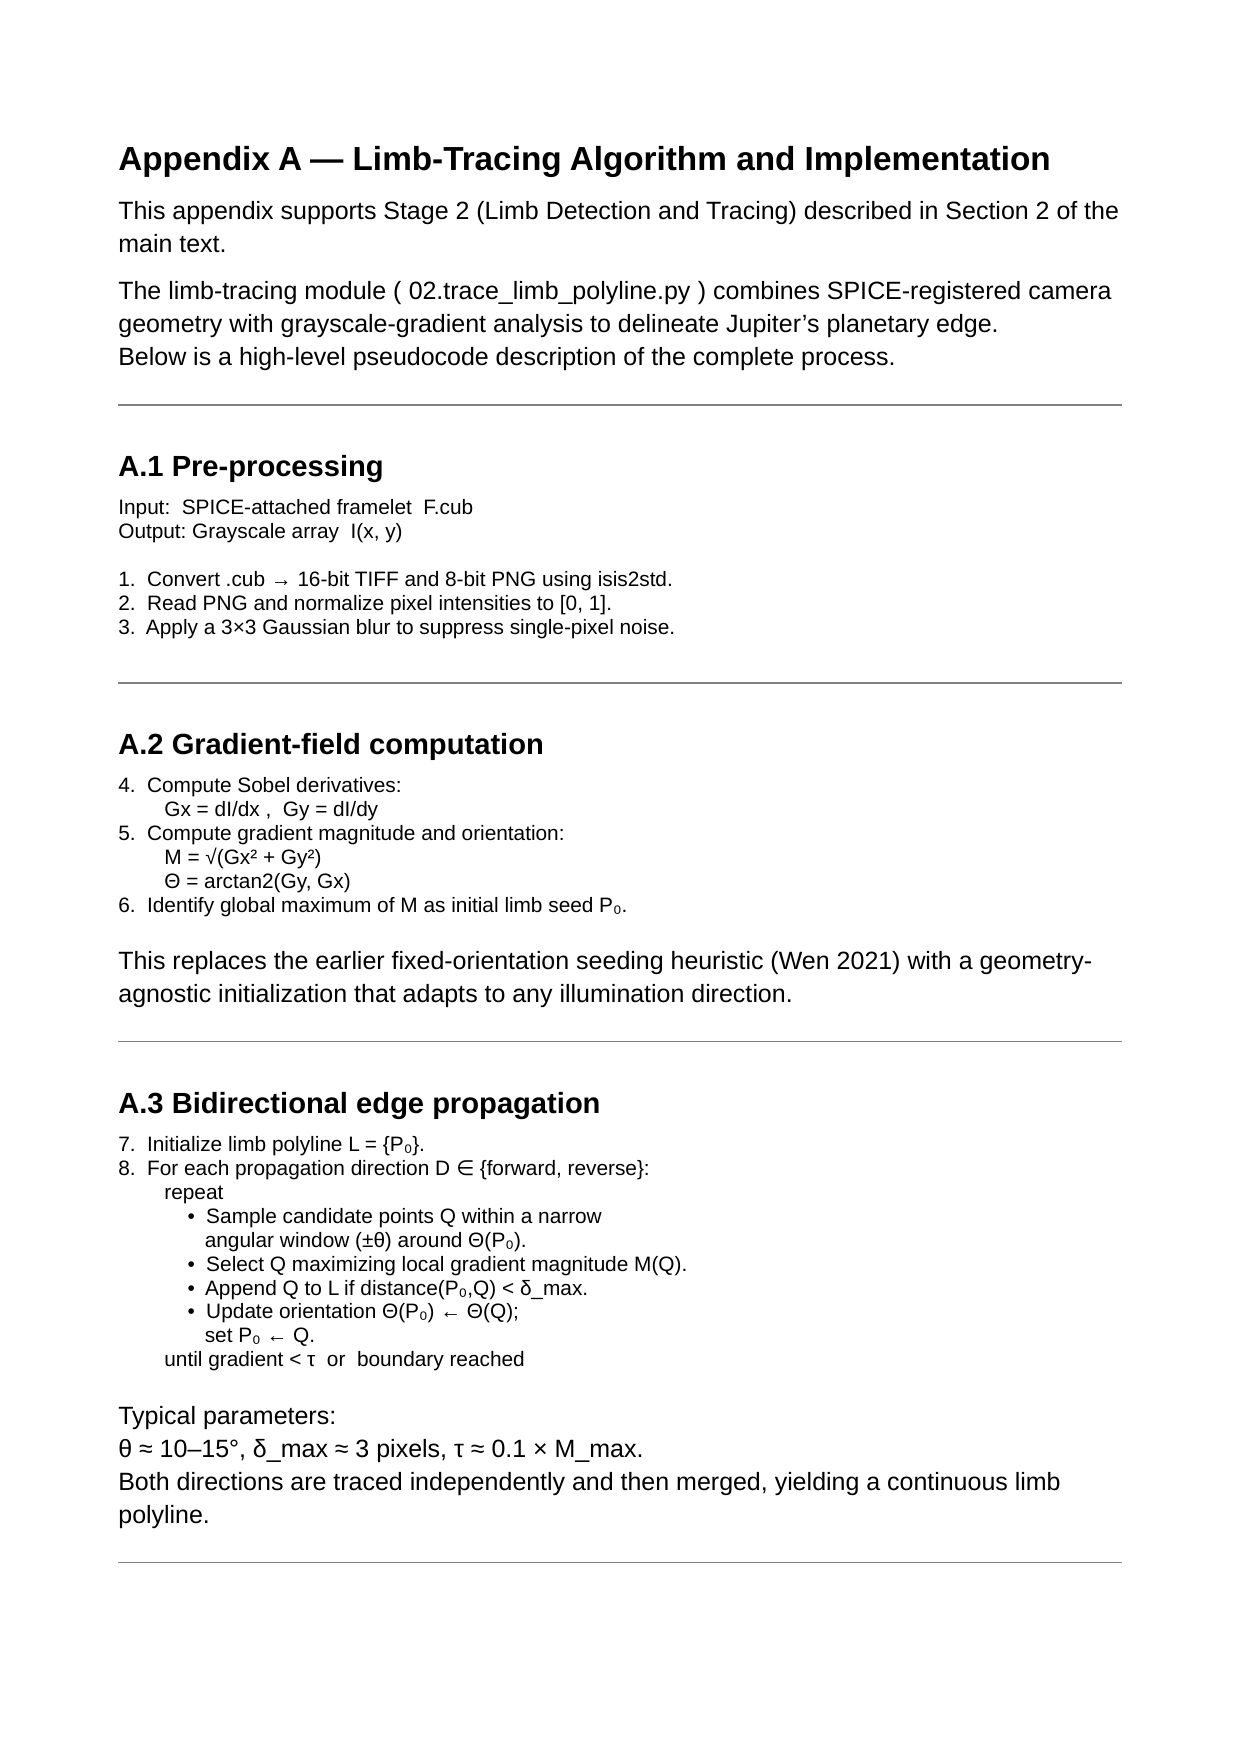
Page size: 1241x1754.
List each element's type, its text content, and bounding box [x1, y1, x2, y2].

text angular window (±θ) around Θ(P₀). [118, 1227, 1122, 1251]
text set P₀ ← Q. [118, 1323, 1122, 1347]
text M = √(Gx² + Gy²) [118, 845, 1122, 869]
subtitle A.1 Pre-processing [118, 449, 1122, 482]
text 7. Initialize limb polyline L = {P₀}. [118, 1132, 1122, 1156]
text • Select Q maximizing local gradient magnitude M(Q). [118, 1251, 1122, 1275]
subtitle Appendix A — Limb-Tracing Algorithm and Implementation [118, 139, 1122, 177]
text Output: Grayscale array I(x, y) [118, 519, 1122, 543]
text 3. Apply a 3×3 Gaussian blur to suppress single-pixel noise. [118, 614, 1122, 638]
text Input: SPICE-attached framelet F.cub [118, 495, 1122, 519]
text The limb-tracing module ( 02.trace_limb_polyline.py ) combines SPICE-registered camera geometry with grayscale-gradient analysis to delineate Jupiter’s planetary edge. Below is a high-level pseudocode description of the complete process. [118, 276, 1122, 371]
text 6. Identify global maximum of M as initial limb seed P₀. [118, 893, 1122, 917]
text Typical parameters: θ ≈ 10–15°, δ_max ≈ 3 pixels, τ ≈ 0.1 × M_max. Both directions are traced independently and then merged, yielding a continuous limb polyline. [118, 1401, 1122, 1528]
text Θ = arctan2(Gy, Gx) [118, 869, 1122, 893]
subtitle A.2 Gradient-field computation [118, 727, 1122, 760]
text 8. For each propagation direction D ∈ {forward, reverse}: [118, 1156, 1122, 1179]
text 4. Compute Sobel derivatives: [118, 773, 1122, 797]
text repeat [118, 1179, 1122, 1203]
text This replaces the earlier fixed-orientation seeding heuristic (Wen 2021) with a geometry-agnostic initialization that adapts to any illumination direction. [118, 946, 1122, 1008]
text • Append Q to L if distance(P₀,Q) < δ_max. [118, 1275, 1122, 1299]
text until gradient < τ or boundary reached [118, 1347, 1122, 1371]
text • Sample candidate points Q within a narrow [118, 1203, 1122, 1227]
text 5. Compute gradient magnitude and orientation: [118, 821, 1122, 845]
text 1. Convert .cub → 16-bit TIFF and 8-bit PNG using isis2std. [118, 567, 1122, 591]
text Gx = dI/dx , Gy = dI/dy [118, 797, 1122, 821]
text This appendix supports Stage 2 (Limb Detection and Tracing) described in Section 2 of the main text. [118, 196, 1122, 257]
text 2. Read PNG and normalize pixel intensities to [0, 1]. [118, 591, 1122, 614]
subtitle A.3 Bidirectional edge propagation [118, 1086, 1122, 1119]
text • Update orientation Θ(P₀) ← Θ(Q); [118, 1299, 1122, 1323]
